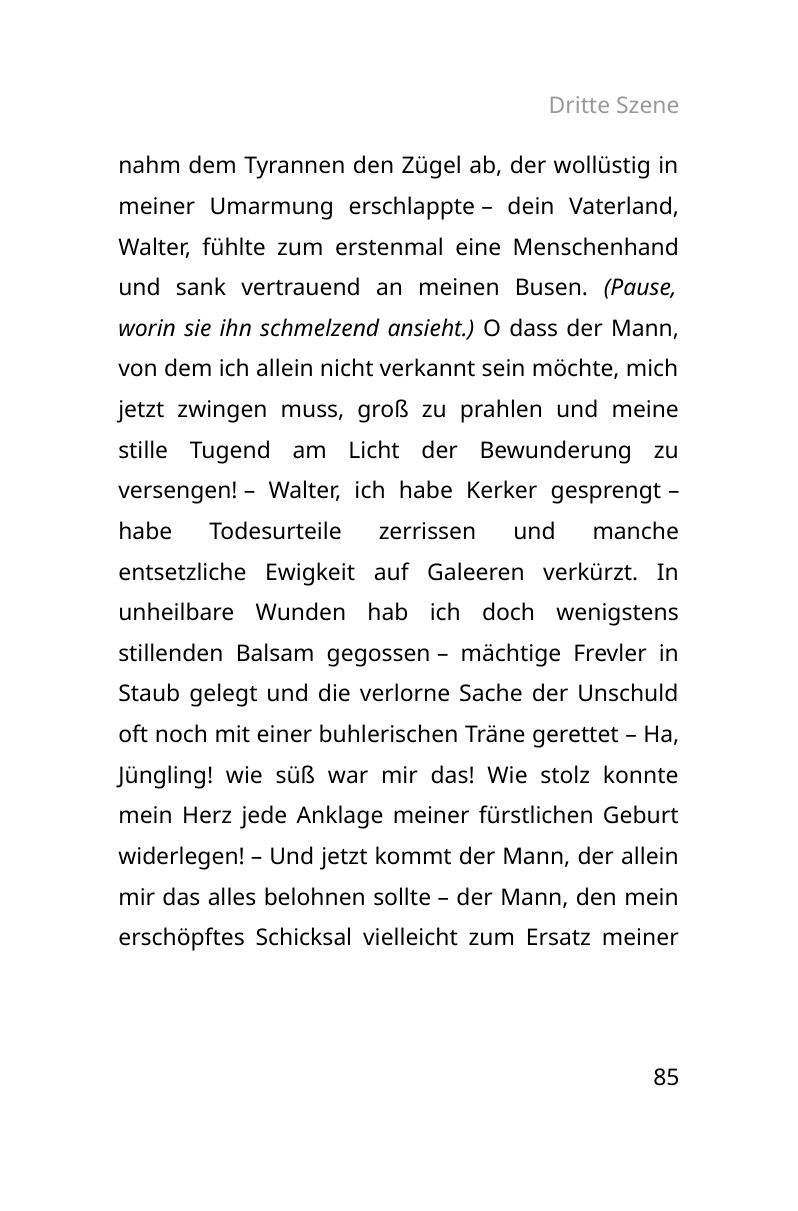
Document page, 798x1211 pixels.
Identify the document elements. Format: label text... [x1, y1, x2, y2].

text nahm dem Tyrannen den Zügel ab, der wollüstig in meiner Umarmung erschlappte – dein Vaterland, Walter, fühlte zum erstenmal eine Menschenhand und sank vertrauend an meinen Busen. (Pause, worin sie ihn schmelzend ansieht.) O dass der Mann, von dem ich allein nicht verkannt sein möchte, mich jetzt zwingen muss, groß zu prahlen und meine stille Tugend am Licht der Bewunderung zu versengen! – Walter, ich habe Kerker gesprengt – habe Todesurteile zerrissen und manche entsetzliche Ewigkeit auf Galeeren verkürzt. In unheilbare Wunden hab ich doch wenigstens stillenden Balsam gegossen – mächtige Frevler in Staub gelegt und die verlorne Sache der Unschuld oft noch mit einer buhlerischen Träne gerettet – Ha, Jüngling! wie süß war mir das! Wie stolz konnte mein Herz jede Anklage meiner fürstlichen Geburt widerlegen! – Und jetzt kommt der Mann, der allein mir das alles belohnen sollte – der Mann, den mein erschöpftes Schicksal vielleicht zum Ersatz meiner [118, 149, 679, 952]
